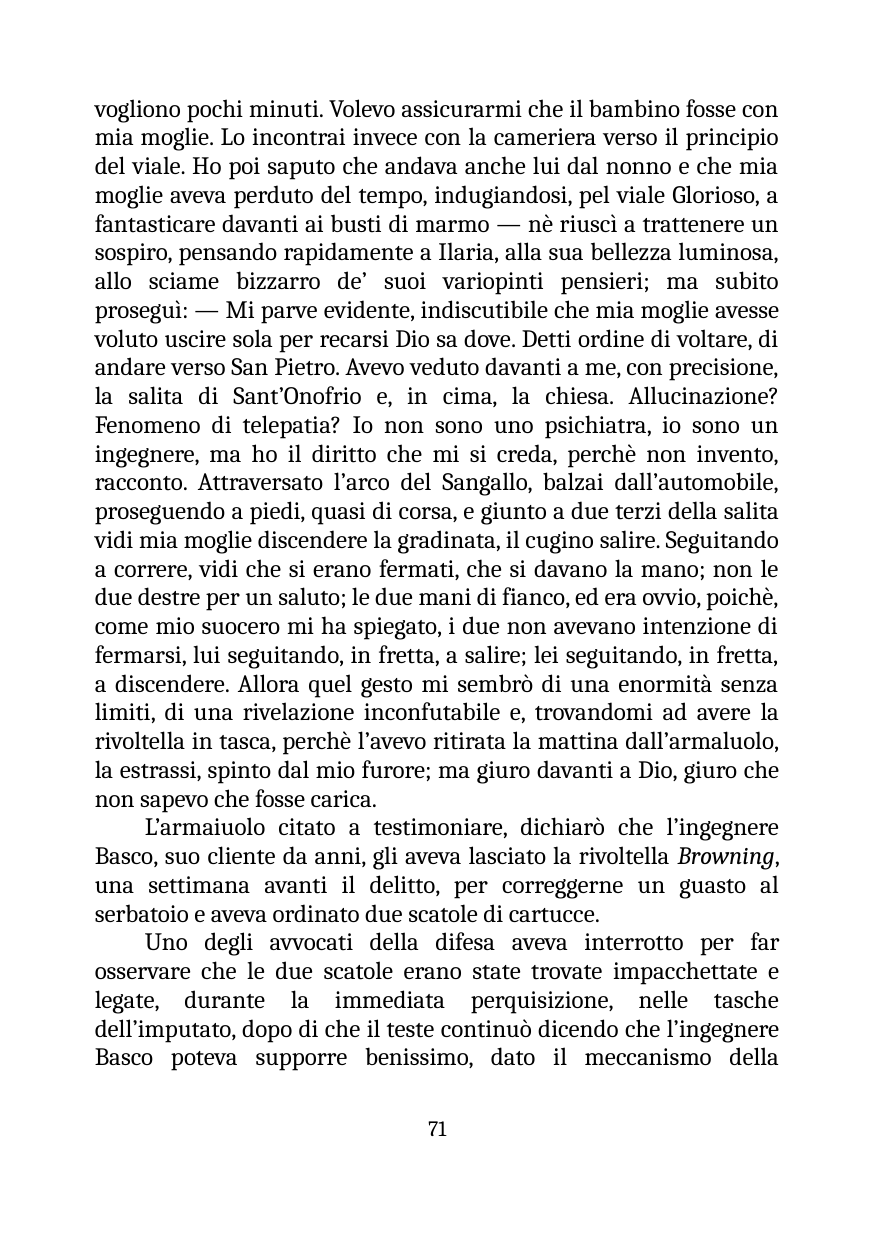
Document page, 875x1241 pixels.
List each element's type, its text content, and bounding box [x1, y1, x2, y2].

text vogliono pochi minuti. Volevo assicurarmi che il bambino fosse con mia moglie. Lo incontrai invece con la cameriera verso il principio del viale. Ho poi saputo che andava anche lui dal nonno e che mia moglie aveva perduto del tempo, indugiandosi, pel viale Glorioso, a fantasticare davanti ai busti di marmo — nè riuscì a trattenere un sospiro, pensando rapidamente a Ilaria, alla sua bellezza luminosa, allo sciame bizzarro de’ suoi variopinti pensieri; ma subito proseguì: — Mi parve evidente, indiscutibile che mia moglie avesse voluto uscire sola per recarsi Dio sa dove. Detti ordine di voltare, di andare verso San Pietro. Avevo veduto davanti a me, con precisione, la salita di Sant’Onofrio e, in cima, la chiesa. Allucinazione? Fenomeno di telepatia? Io non sono uno psichiatra, io sono un ingegnere, ma ho il diritto che mi si creda, perchè non invento, racconto. Attraversato l’arco del Sangallo, balzai dall’automobile, proseguendo a piedi, quasi di corsa, e giunto a due terzi della salita vidi mia moglie discendere la gradinata, il cugino salire. Seguitando a correre, vidi che si erano fermati, che si davano la mano; non le due destre per un saluto; le due mani di fianco, ed era ovvio, poichè, come mio suocero mi ha spiegato, i due non avevano intenzione di fermarsi, lui seguitando, in fretta, a salire; lei seguitando, in fretta, a discendere. Allora quel gesto mi sembrò di una enormità senza limiti, di una rivelazione inconfutabile e, trovandomi ad avere la rivoltella in tasca, perchè l’avevo ritirata la mattina dall’armaluolo, la estrassi, spinto dal mio furore; ma giuro davanti a Dio, giuro che non sapevo che fosse carica. [94, 94, 779, 813]
text Uno degli avvocati della difesa aveva interrotto per far osservare che le due scatole erano state trovate impacchettate e legate, durante la immediata perquisizione, nelle tasche dell’imputato, dopo di che il teste continuò dicendo che l’ingegnere Basco poteva supporre benissimo, dato il meccanismo della [94, 928, 779, 1072]
text L’armaiuolo citato a testimoniare, dichiarò che l’ingegnere Basco, suo cliente da anni, gli aveva lasciato la rivoltella Browning, una settimana avanti il delitto, per correggerne un guasto al serbatoio e aveva ordinato due scatole di cartucce. [94, 813, 779, 928]
